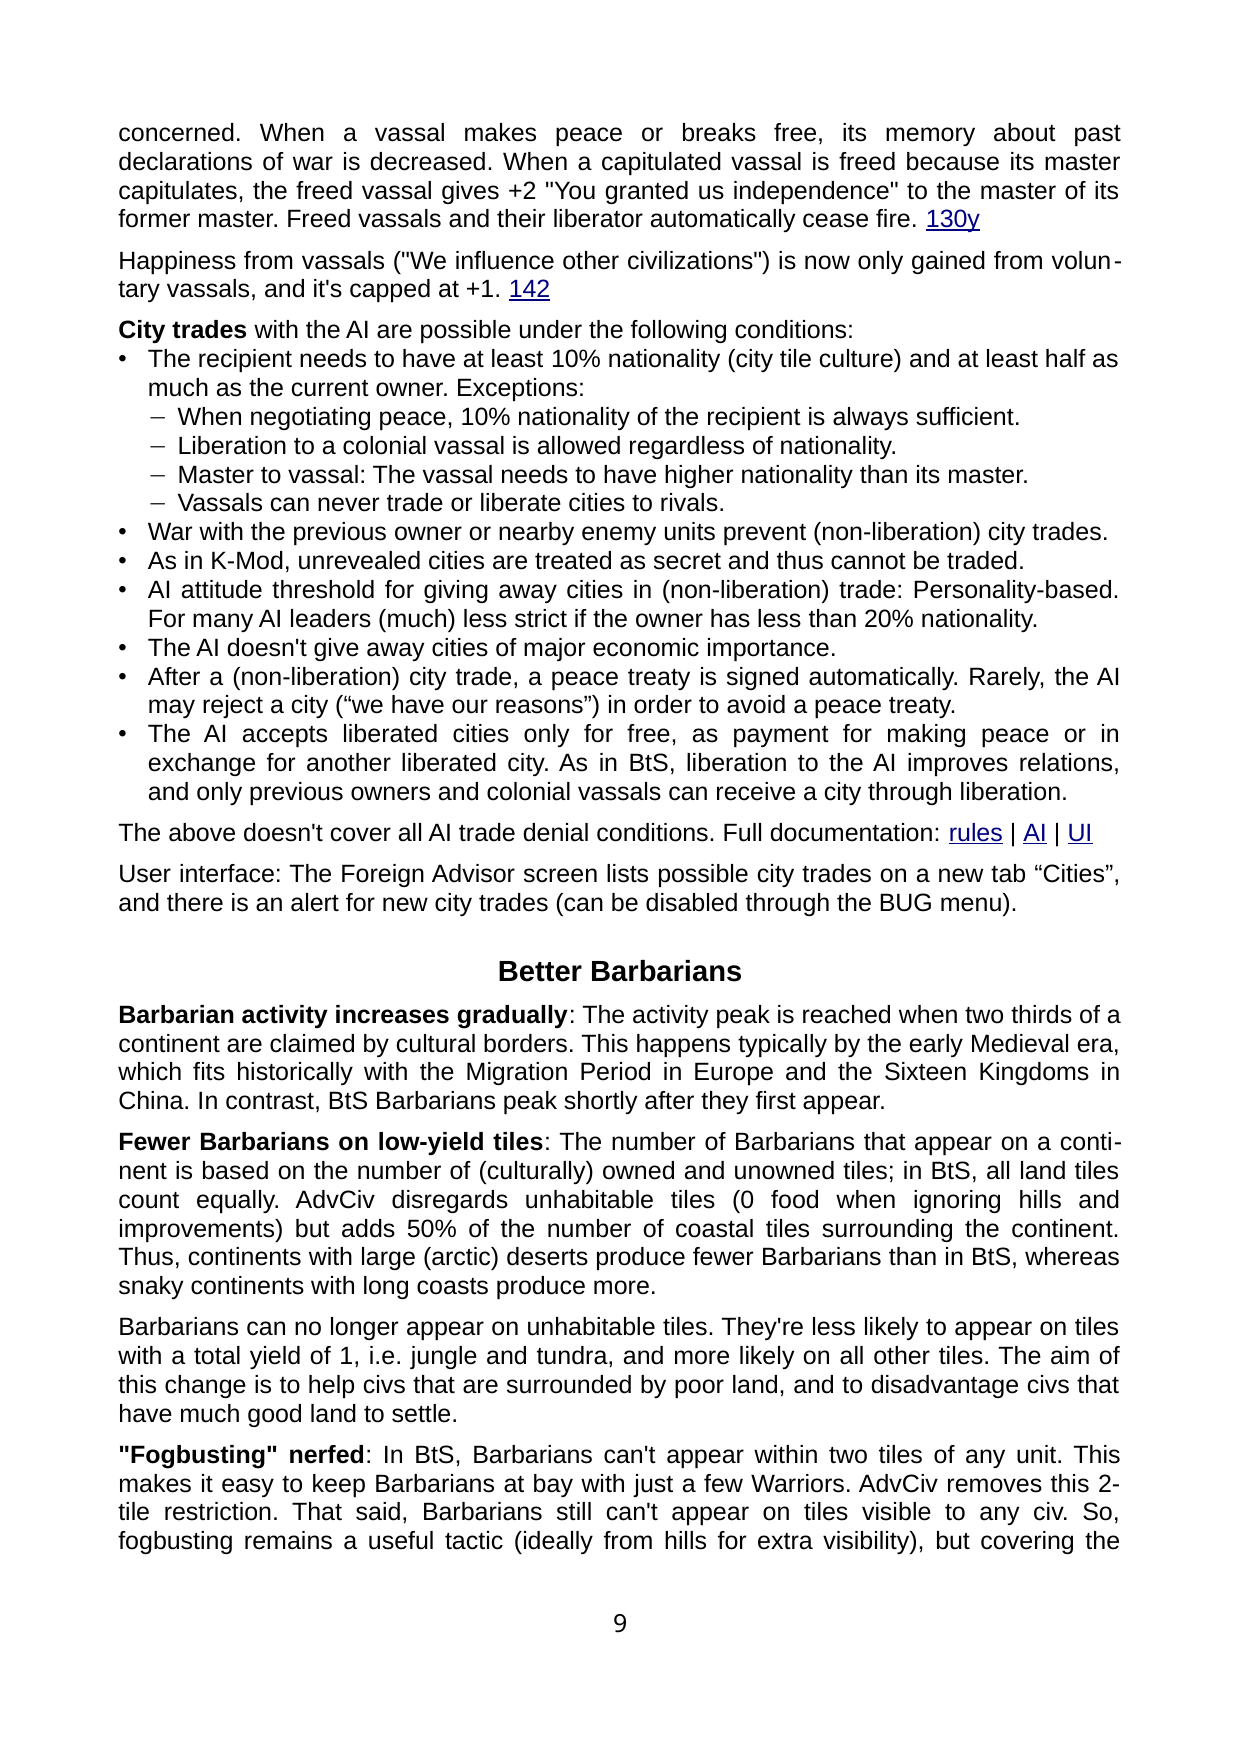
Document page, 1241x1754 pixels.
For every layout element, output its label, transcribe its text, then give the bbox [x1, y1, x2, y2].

list After a (non-liberation) city trade, a peace treaty is signed automatically. Rarely, the AI may reject a city (“we have our reasons”) in order to avoid a peace treaty. [118, 661, 1122, 719]
list As in K-Mod, unrevealed cities are treated as secret and thus cannot be traded. [118, 546, 1122, 575]
list When negotiating peace, 10% nationality of the recipient is always sufficient. [148, 402, 1122, 431]
text Barbarian activity increases gradually: The activity peak is reached when two thirds of a continent are claimed by cultural borders. This happens typically by the early Medieval era, which fits historically with the Migration Period in Europe and the Sixteen Kingdoms in China. In contrast, BtS Barbarians peak shortly after they first appear. [118, 1000, 1122, 1115]
text Happiness from vassals ("We influence other civilizations") is now only gained from volun­tary vassals, and it's capped at +1. 142 [118, 246, 1122, 303]
list Liberation to a colonial vassal is allowed regardless of nationality. [148, 431, 1122, 459]
list AI attitude threshold for giving away cities in (non-liberation) trade: Personality-based. For many AI leaders (much) less strict if the owner has less than 20% nationality. [118, 575, 1122, 633]
list The AI doesn't give away cities of major economic importance. [118, 633, 1122, 661]
list The recipient needs to have at least 10% nationality (city tile culture) and at least half as much as the current owner. Exceptions: [118, 344, 1122, 402]
subtitle Better Barbarians [118, 954, 1122, 987]
text "Fogbusting" nerfed: In BtS, Barbarians can't appear within two tiles of any unit. This makes it easy to keep Barbarians at bay with just a few Warriors. AdvCiv removes this 2-tile restriction. That said, Barbarians still can't appear on tiles visible to any civ. So, fogbusting remains a useful tactic (ideally from hills for extra visibility), but covering the [118, 1440, 1122, 1555]
text User interface: The Foreign Advisor screen lists possible city trades on a new tab “Cities”, and there is an alert for new city trades (can be disabled through the BUG menu). [118, 859, 1122, 916]
text Barbarians can no longer appear on unhabitable tiles. They're less likely to appear on tiles with a total yield of 1, i.e. jungle and tundra, and more likely on all other tiles. The aim of this change is to help civs that are surrounded by poor land, and to disadvantage civs that have much good land to settle. [118, 1312, 1122, 1427]
list Vassals can never trade or liberate cities to rivals. [148, 488, 1122, 517]
text Fewer Barbarians on low-yield tiles: The number of Barbarians that appear on a conti­nent is based on the number of (culturally) owned and unowned tiles; in BtS, all land tiles count equally. AdvCiv disregards unhabitable tiles (0 food when ignoring hills and improvements) but adds 50% of the number of coastal tiles surrounding the continent. Thus, continents with large (arctic) deserts produce fewer Barbarians than in BtS, whereas snaky continents with long coasts produce more. [118, 1127, 1122, 1300]
text City trades with the AI are possible under the following conditions: [118, 316, 1122, 344]
text The above doesn't cover all AI trade denial conditions. Full documentation: rules | AI | UI [118, 818, 1122, 847]
list War with the previous owner or nearby enemy units prevent (non-liberation) city trades. [118, 517, 1122, 546]
list The AI accepts liberated cities only for free, as payment for making peace or in exchange for another liberated city. As in BtS, liberation to the AI improves relations, and only previous owners and colonial vassals can receive a city through liberation. [118, 719, 1122, 805]
list Master to vassal: The vassal needs to have higher nationality than its master. [148, 459, 1122, 488]
text concerned. When a vassal makes peace or breaks free, its memory about past declarations of war is decreased. When a capitulated vassal is freed because its master capitulates, the freed vassal gives +2 "You granted us independence" to the master of its former master. Freed vassals and their liberator automatically cease fire. 130y [118, 118, 1122, 233]
